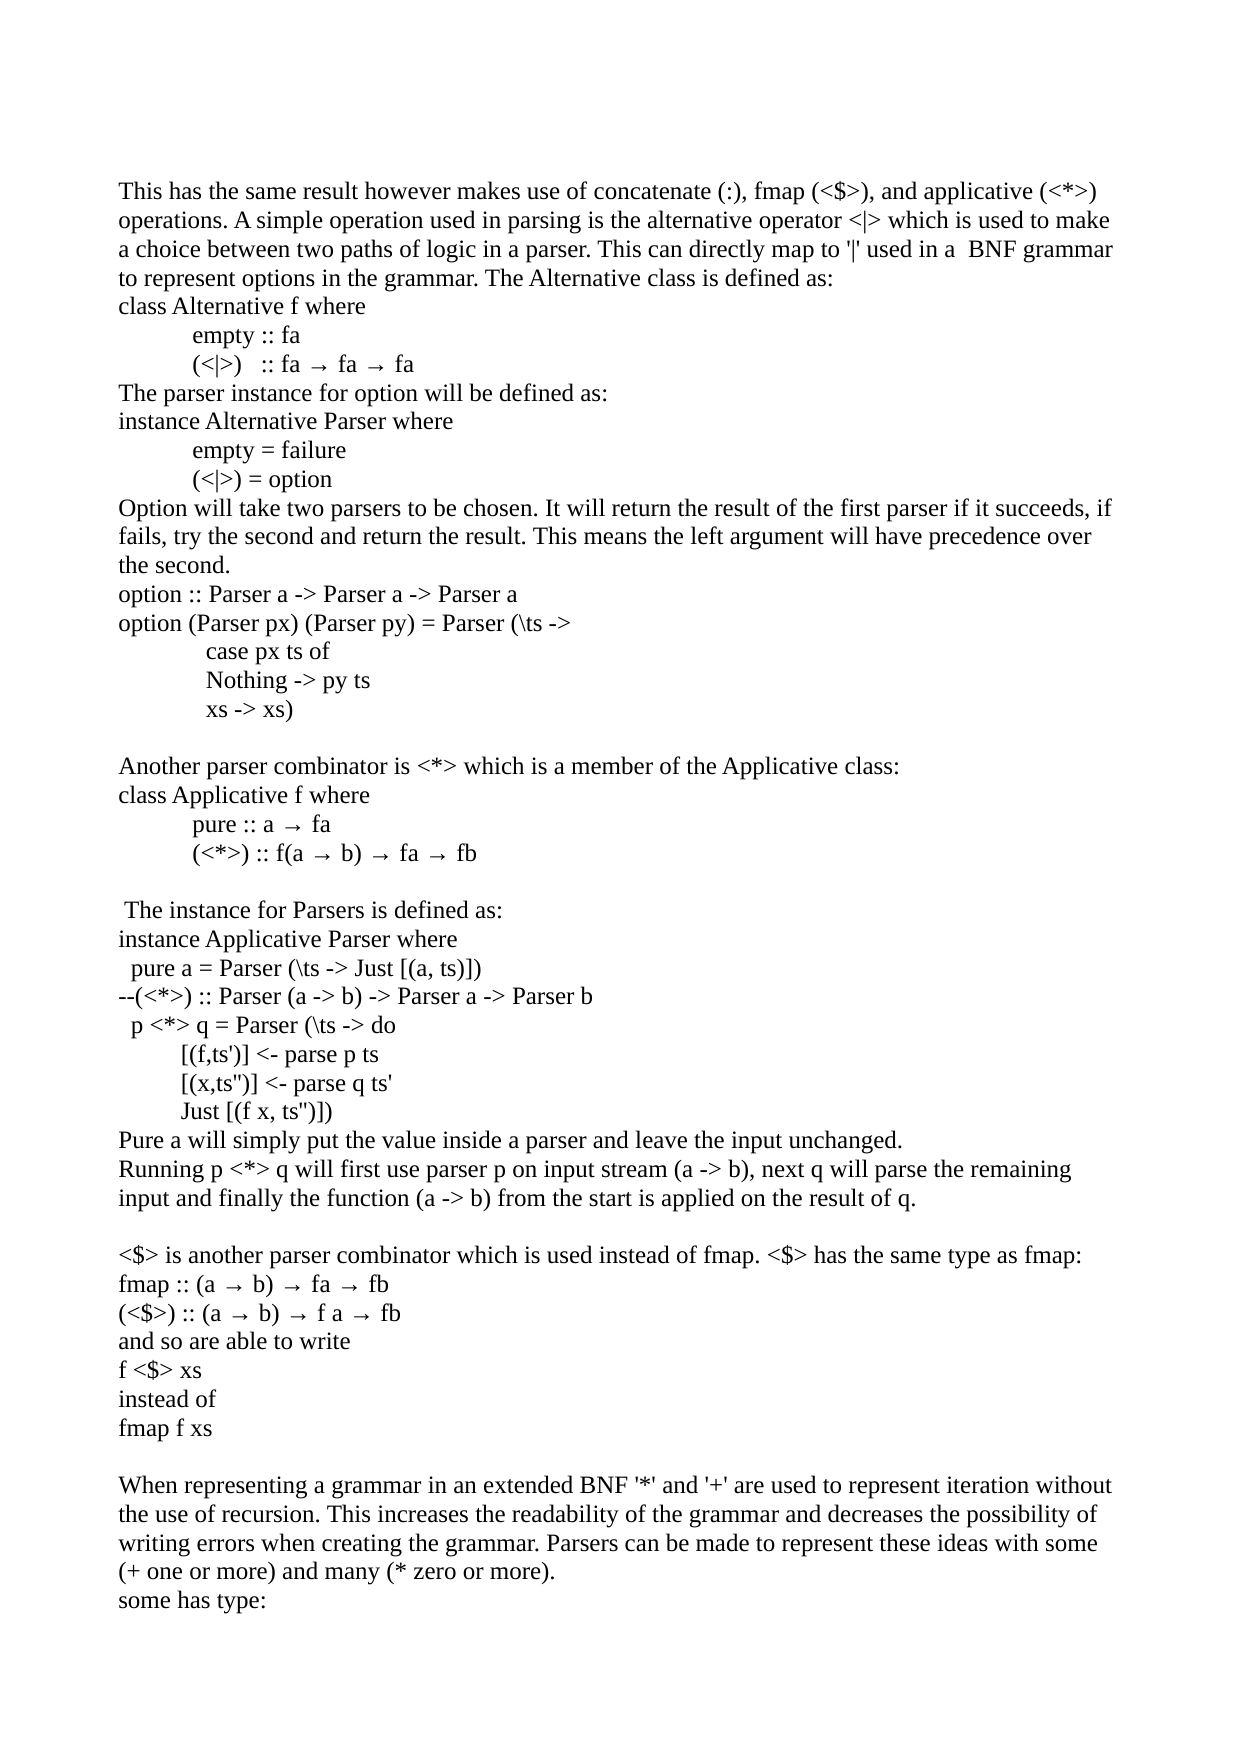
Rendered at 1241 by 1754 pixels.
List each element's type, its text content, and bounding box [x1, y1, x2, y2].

text and so are able to write [118, 1326, 1122, 1355]
text (<|>) = option [118, 464, 1122, 493]
text (<*>) :: f(a → b) → fa → fb [118, 838, 1122, 866]
text --(<*>) :: Parser (a -> b) -> Parser a -> Parser b [118, 981, 1122, 1010]
text f <$> xs [118, 1355, 1122, 1384]
text option :: Parser a -> Parser a -> Parser a [118, 579, 1122, 608]
text empty :: fa [118, 320, 1122, 349]
text pure :: a → fa [118, 809, 1122, 838]
text The parser instance for option will be defined as: instance Alternative Parser where [118, 378, 1122, 435]
text When representing a grammar in an extended BNF '*' and '+' are used to represent iteration without the use of recursion. This increases the readability of the grammar and decreases the possibility of writing errors when creating the grammar. Parsers can be made to represent these ideas with some (+ one or more) and many (* zero or more). [118, 1470, 1122, 1585]
text Running p <*> q will first use parser p on input stream (a -> b), next q will parse the remaining input and finally the function (a -> b) from the start is applied on the result of q. [118, 1154, 1122, 1211]
text (<$>) :: (a → b) → f a → fb [118, 1298, 1122, 1326]
text p <*> q = Parser (\ts -> do [118, 1010, 1122, 1039]
text pure a = Parser (\ts -> Just [(a, ts)]) [118, 953, 1122, 981]
text [(f,ts')] <- parse p ts [118, 1039, 1122, 1068]
text class Alternative f where [118, 291, 1122, 320]
text Just [(f x, ts'')]) [118, 1096, 1122, 1125]
text case px ts of [118, 636, 1122, 665]
text (<|>) :: fa → fa → fa [118, 349, 1122, 378]
text empty = failure [118, 435, 1122, 464]
text [(x,ts'')] <- parse q ts' [118, 1068, 1122, 1096]
text xs -> xs) [118, 694, 1122, 723]
text The instance for Parsers is defined as: [118, 895, 1122, 924]
text This has the same result however makes use of concatenate (:), fmap (<$>), and applicative (<*>) operations. A simple operation used in parsing is the alternative operator <|> which is used to make a choice between two paths of logic in a parser. This can directly map to '|' used in a BNF grammar to represent options in the grammar. The Alternative class is defined as: [118, 176, 1122, 291]
text fmap f xs [118, 1413, 1122, 1441]
text <$> is another parser combinator which is used instead of fmap. <$> has the same type as fmap: fmap :: (a → b) → fa → fb [118, 1240, 1122, 1298]
text instance Applicative Parser where [118, 924, 1122, 953]
text Option will take two parsers to be chosen. It will return the result of the first parser if it succeeds, if fails, try the second and return the result. This means the left argument will have precedence over the second. [118, 493, 1122, 579]
text Nothing -> py ts [118, 665, 1122, 694]
text instead of [118, 1384, 1122, 1413]
text class Applicative f where [118, 780, 1122, 809]
text Pure a will simply put the value inside a parser and leave the input unchanged. [118, 1125, 1122, 1154]
text some has type: [118, 1585, 1122, 1614]
text option (Parser px) (Parser py) = Parser (\ts -> [118, 608, 1122, 636]
text Another parser combinator is <*> which is a member of the Applicative class: [118, 751, 1122, 780]
